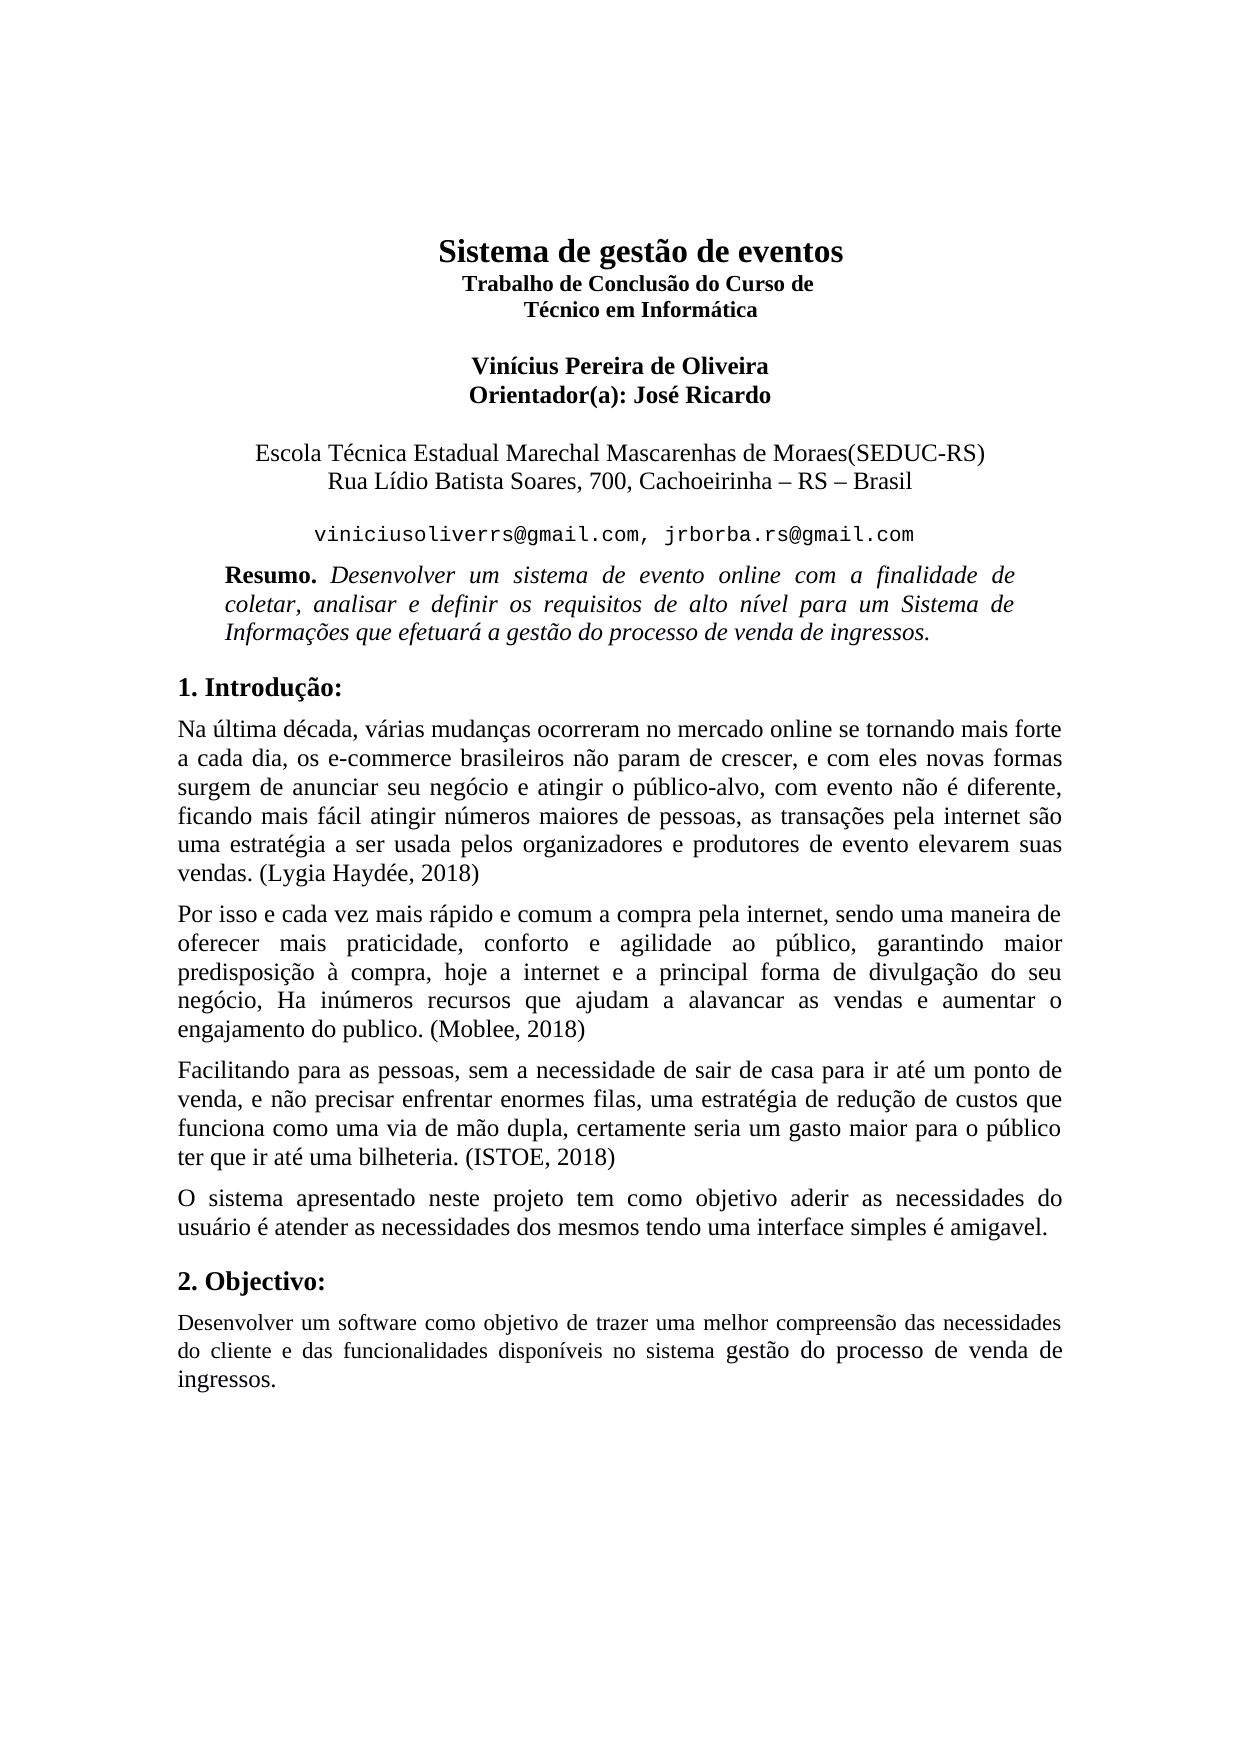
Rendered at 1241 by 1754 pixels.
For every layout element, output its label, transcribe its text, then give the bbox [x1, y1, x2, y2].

subtitle 2. Objectivo: [177, 1265, 1063, 1296]
text O sistema apresentado neste projeto tem como objetivo aderir as necessidades do usuário é atender as necessidades dos mesmos tendo uma interface simples é amigavel. [177, 1183, 1063, 1240]
subtitle Sistema de gestão de eventos [177, 232, 1063, 270]
text Vinícius Pereira de Oliveira [177, 323, 1063, 380]
text Escola Técnica Estadual Marechal Mascarenhas de Moraes(SEDUC-RS) [177, 438, 1063, 466]
text Por isso e cada vez mais rápido e comum a compra pela internet, sendo uma maneira de oferecer mais praticidade, conforto e agilidade ao público, garantindo maior predisposição à compra, hoje a internet e a principal forma de divulgação do seu negócio, Ha inúmeros recursos que ajudam a alavancar as vendas e aumentar o engajamento do publico. (Moblee, 2018) [177, 899, 1063, 1043]
subtitle 1. Introdução: [177, 671, 1063, 702]
text Desenvolver um software como objetivo de trazer uma melhor compreensão das necessidades do cliente e das funcionalidades disponíveis no sistema gestão do processo de venda de ingressos. [177, 1309, 1063, 1393]
text Na última década, várias mudanças ocorreram no mercado online se tornando mais forte a cada dia, os e-commerce brasileiros não param de crescer, e com eles novas formas surgem de anunciar seu negócio e atingir o público-alvo, com evento não é diferente, ficando mais fácil atingir números maiores de pessoas, as transações pela internet são uma estratégia a ser usada pelos organizadores e produtores de evento elevarem suas vendas. (Lygia Haydée, 2018) [177, 714, 1063, 887]
text Resumo. Desenvolver um sistema de evento online com a finalidade de coletar, analisar e definir os requisitos de alto nível para um Sistema de Informações que efetuará a gestão do processo de venda de ingressos. [224, 560, 1016, 646]
text Orientador(a): José Ricardo [177, 380, 1063, 409]
subtitle Técnico em Informática [177, 296, 1063, 323]
text viniciusoliverrs@gmail.com, jrborba.rs@gmail.com [177, 524, 1063, 547]
text Facilitando para as pessoas, sem a necessidade de sair de casa para ir até um ponto de venda, e não precisar enfrentar enormes filas, uma estratégia de redução de custos que funciona como uma via de mão dupla, certamente seria um gasto maior para o público ter que ir até uma bilheteria. (ISTOE, 2018) [177, 1056, 1063, 1171]
subtitle Trabalho de Conclusão do Curso de [177, 270, 1063, 296]
text Rua Lídio Batista Soares, 700, Cachoeirinha – RS – Brasil [177, 466, 1063, 495]
